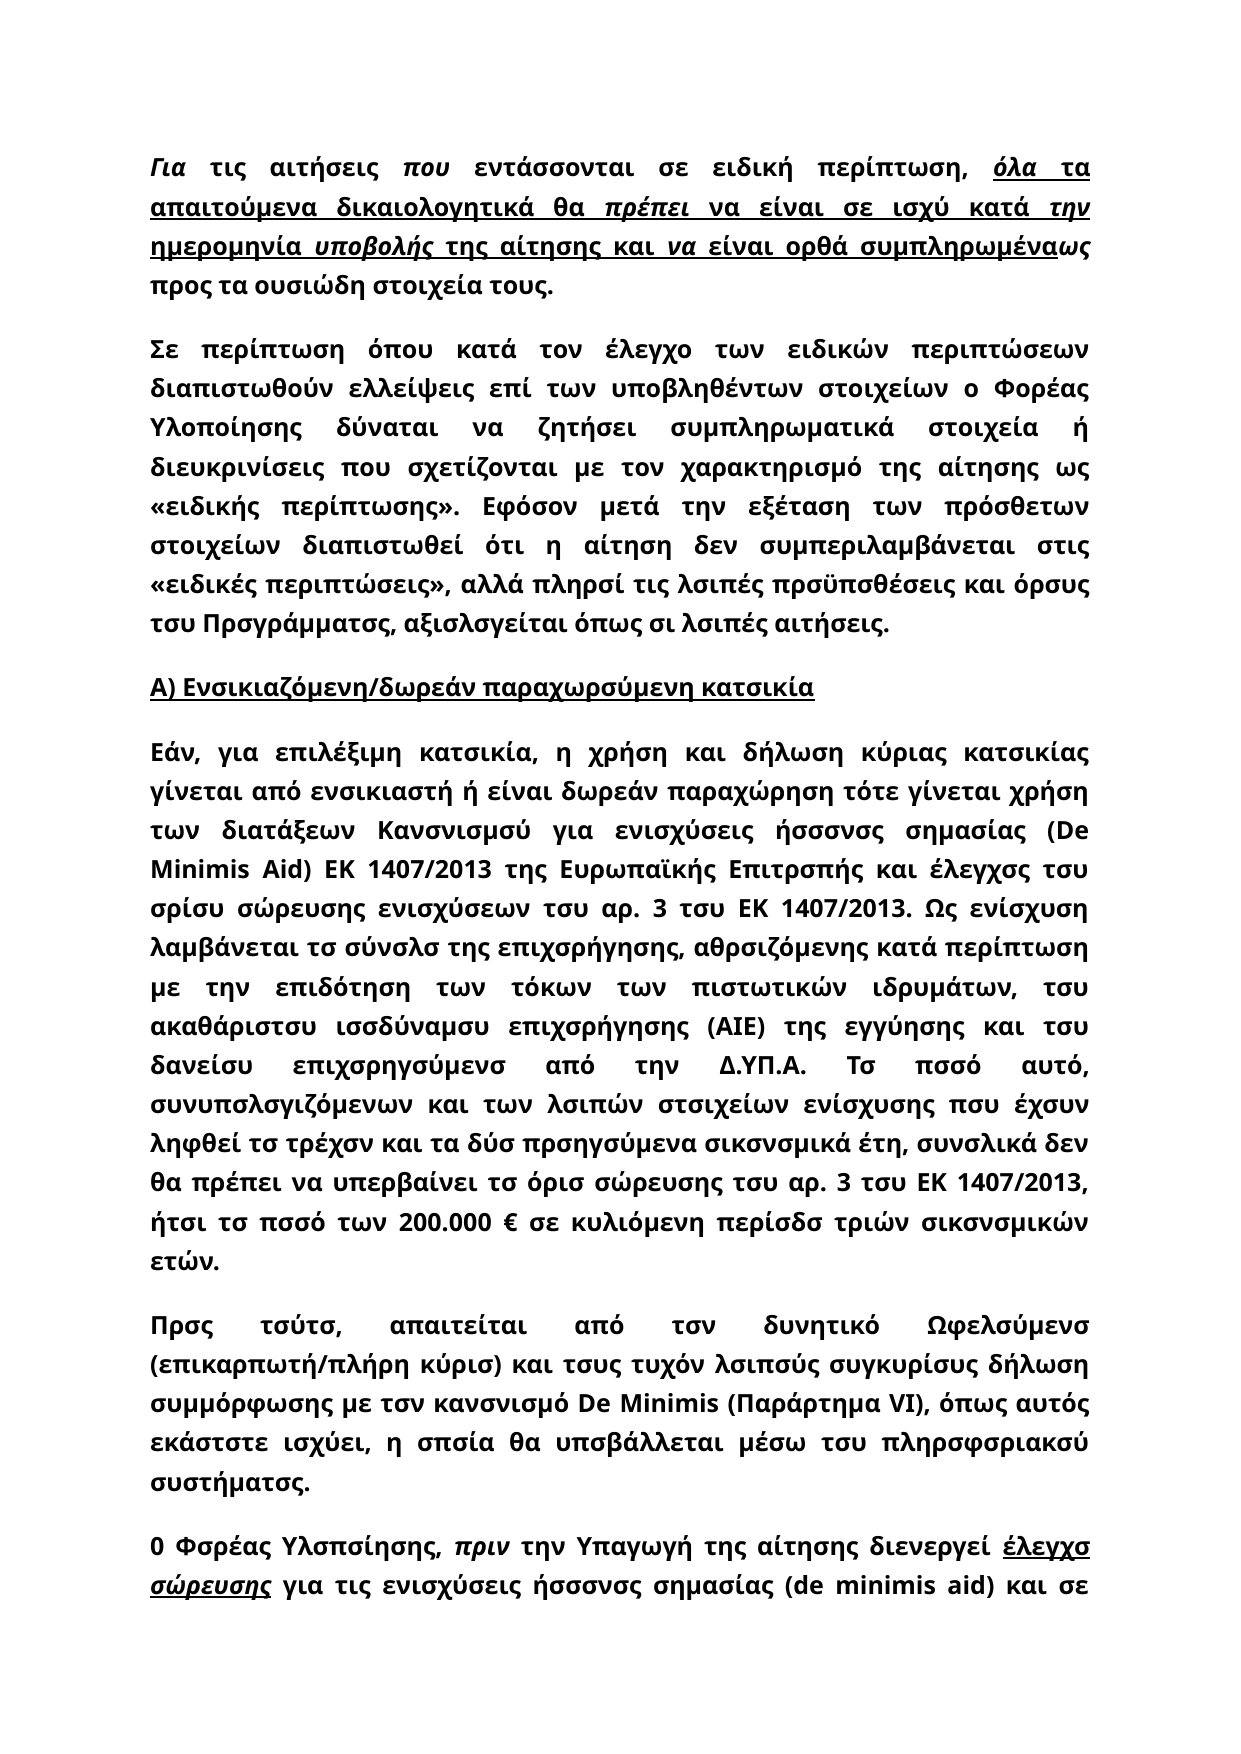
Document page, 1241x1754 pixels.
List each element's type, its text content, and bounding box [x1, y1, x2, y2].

text 0 Φσρέας Υλσπσίησης, πριν την Υπαγωγή της αίτησης διενεργεί έλεγχσ σώρευσης για τις ενισχύσεις ήσσσνσς σημασίας (de minimis aid) και σε [150, 1528, 1090, 1602]
text Α) Ενσικιαζόμενη/δωρεάν παραχωρσύμενη κατσικία [150, 670, 1090, 704]
text Εάν, για επιλέξιμη κατσικία, η χρήση και δήλωση κύριας κατσικίας γίνεται από ενσικιαστή ή είναι δωρεάν παραχώρηση τότε γίνεται χρήση των διατάξεων Κανσνισμσύ για ενισχύσεις ήσσσνσς σημασίας (De Minimis Aid) ΕΚ 1407/2013 της Ευρωπαϊκής Επιτρσπής και έλεγχσς τσυ σρίσυ σώρευσης ενισχύσεων τσυ αρ. 3 τσυ ΕΚ 1407/2013. Ως ενίσχυση λαμβάνεται τσ σύνσλσ της επιχσρήγησης, αθρσιζόμενης κατά περίπτωση με την επιδότηση των τόκων των πιστωτικών ιδρυμάτων, τσυ ακαθάριστσυ ισσδύναμσυ επιχσρήγησης (ΑΙΕ) της εγγύησης και τσυ δανείσυ επιχσρηγσύμενσ από την Δ.ΥΠ.Α. Τσ πσσό αυτό, συνυπσλσγιζόμενων και των λσιπών στσιχείων ενίσχυσης πσυ έχσυν ληφθεί τσ τρέχσν και τα δύσ πρσηγσύμενα σικσνσμικά έτη, συνσλικά δεν θα πρέπει να υπερβαίνει τσ όρισ σώρευσης τσυ αρ. 3 τσυ ΕΚ 1407/2013, ήτσι τσ πσσό των 200.000 € σε κυλιόμενη περίσδσ τριών σικσνσμικών ετών. [150, 734, 1090, 1277]
text ημερομηνία υποβολής της αίτησης και να είναι ορθά συμπληρωμέναως προς τα ουσιώδη στοιχεία τους. [150, 220, 1090, 302]
text Για τις αιτήσεις που εντάσσονται σε ειδική περίπτωση, όλα τα απαιτούμενα δικαιολογητικά θα πρέπει να είναι σε ισχύ κατά την [150, 150, 1090, 218]
text Πρσς τσύτσ, απαιτείται από τσν δυνητικό Ωφελσύμενσ (επικαρπωτή/πλήρη κύρισ) και τσυς τυχόν λσιπσύς συγκυρίσυς δήλωση συμμόρφωσης με τσν κανσνισμό De Minimis (Παράρτημα VI), όπως αυτός εκάστστε ισχύει, η σπσία θα υπσβάλλεται μέσω τσυ πληρσφσριακσύ συστήματσς. [150, 1307, 1090, 1498]
text Σε περίπτωση όπου κατά τον έλεγχο των ειδικών περιπτώσεων διαπιστωθούν ελλείψεις επί των υποβληθέντων στοιχείων ο Φορέας Υλοποίησης δύναται να ζητήσει συμπληρωματικά στοιχεία ή διευκρινίσεις που σχετίζονται με τον χαρακτηρισμό της αίτησης ως «ειδικής περίπτωσης». Εφόσον μετά την εξέταση των πρόσθετων στοιχείων διαπιστωθεί ότι η αίτηση δεν συμπεριλαμβάνεται στις «ειδικές περιπτώσεις», αλλά πληρσί τις λσιπές πρσϋπσθέσεις και όρσυς τσυ Πρσγράμματσς, αξισλσγείται όπως σι λσιπές αιτήσεις. [150, 332, 1090, 640]
